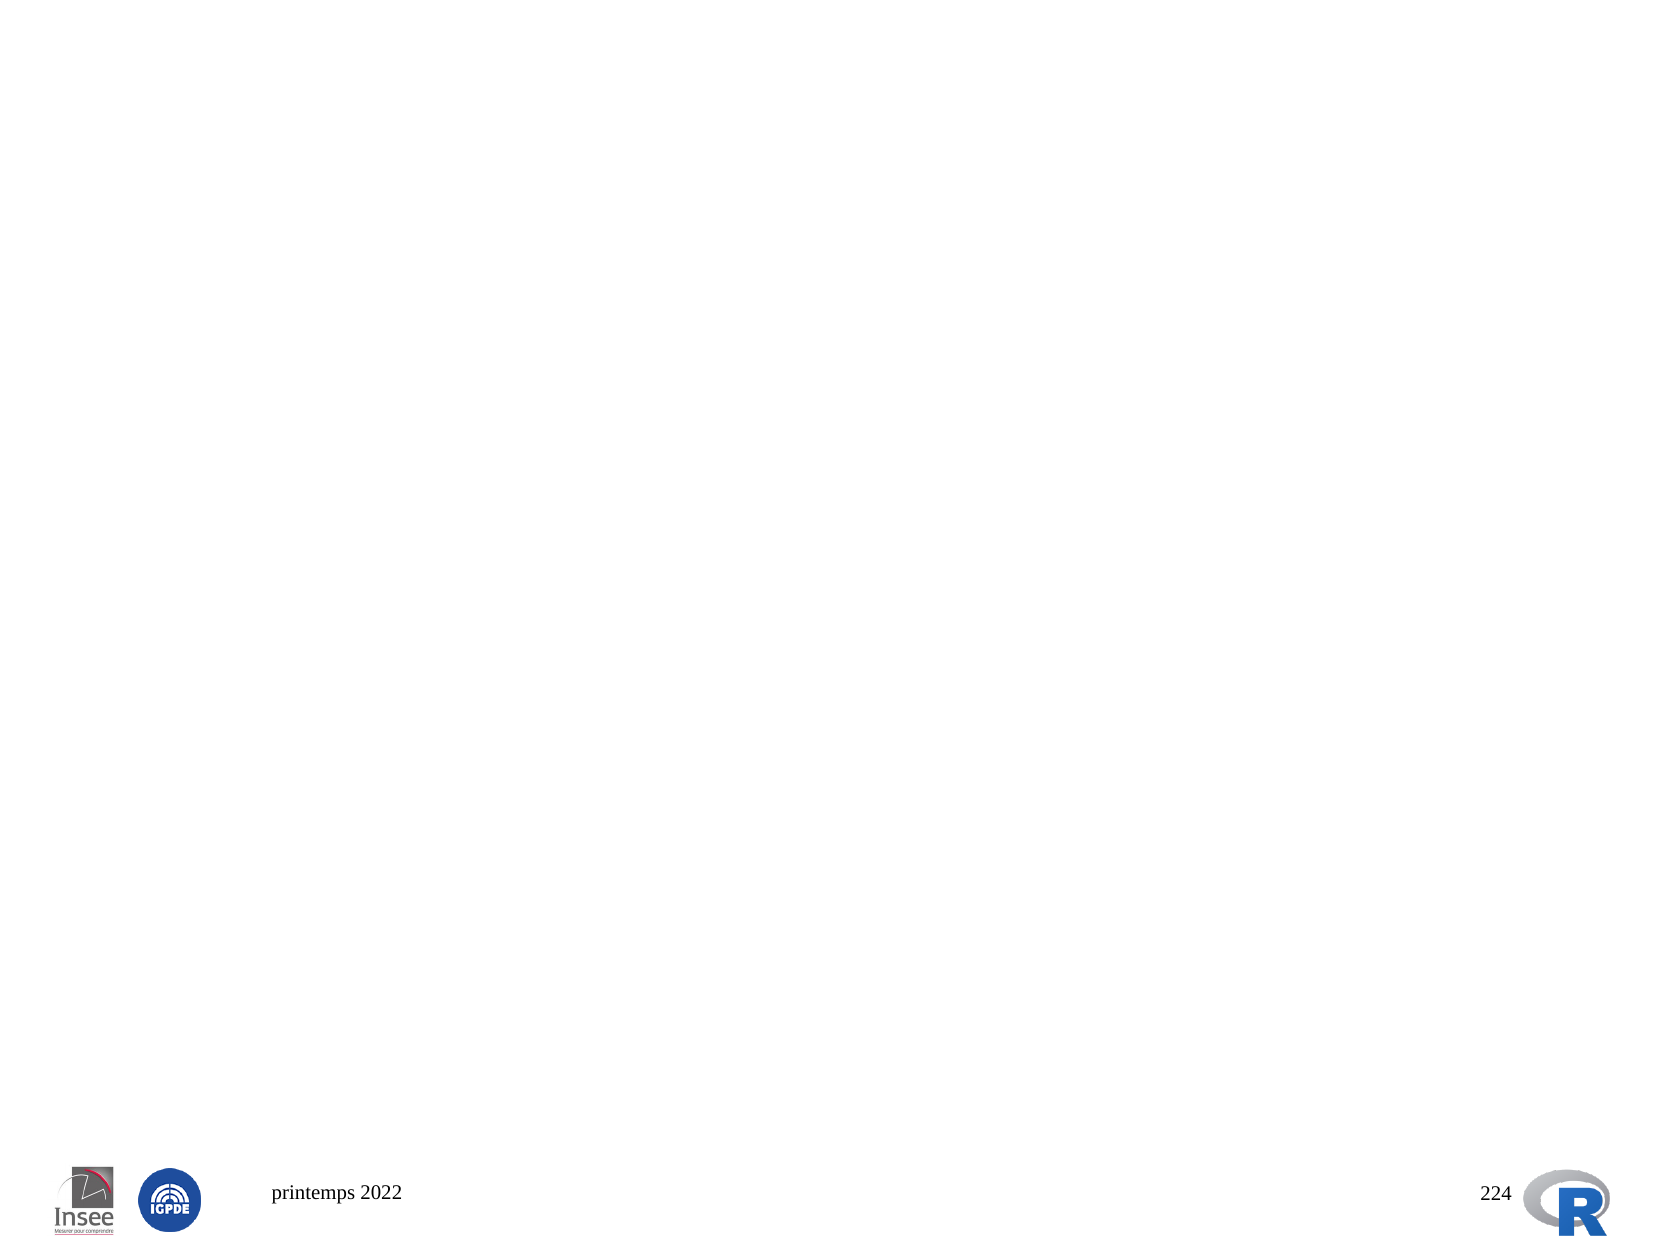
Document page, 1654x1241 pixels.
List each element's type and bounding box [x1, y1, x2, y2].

picture [1523, 1169, 1610, 1236]
picture [47, 1163, 120, 1236]
picture [138, 1168, 201, 1232]
